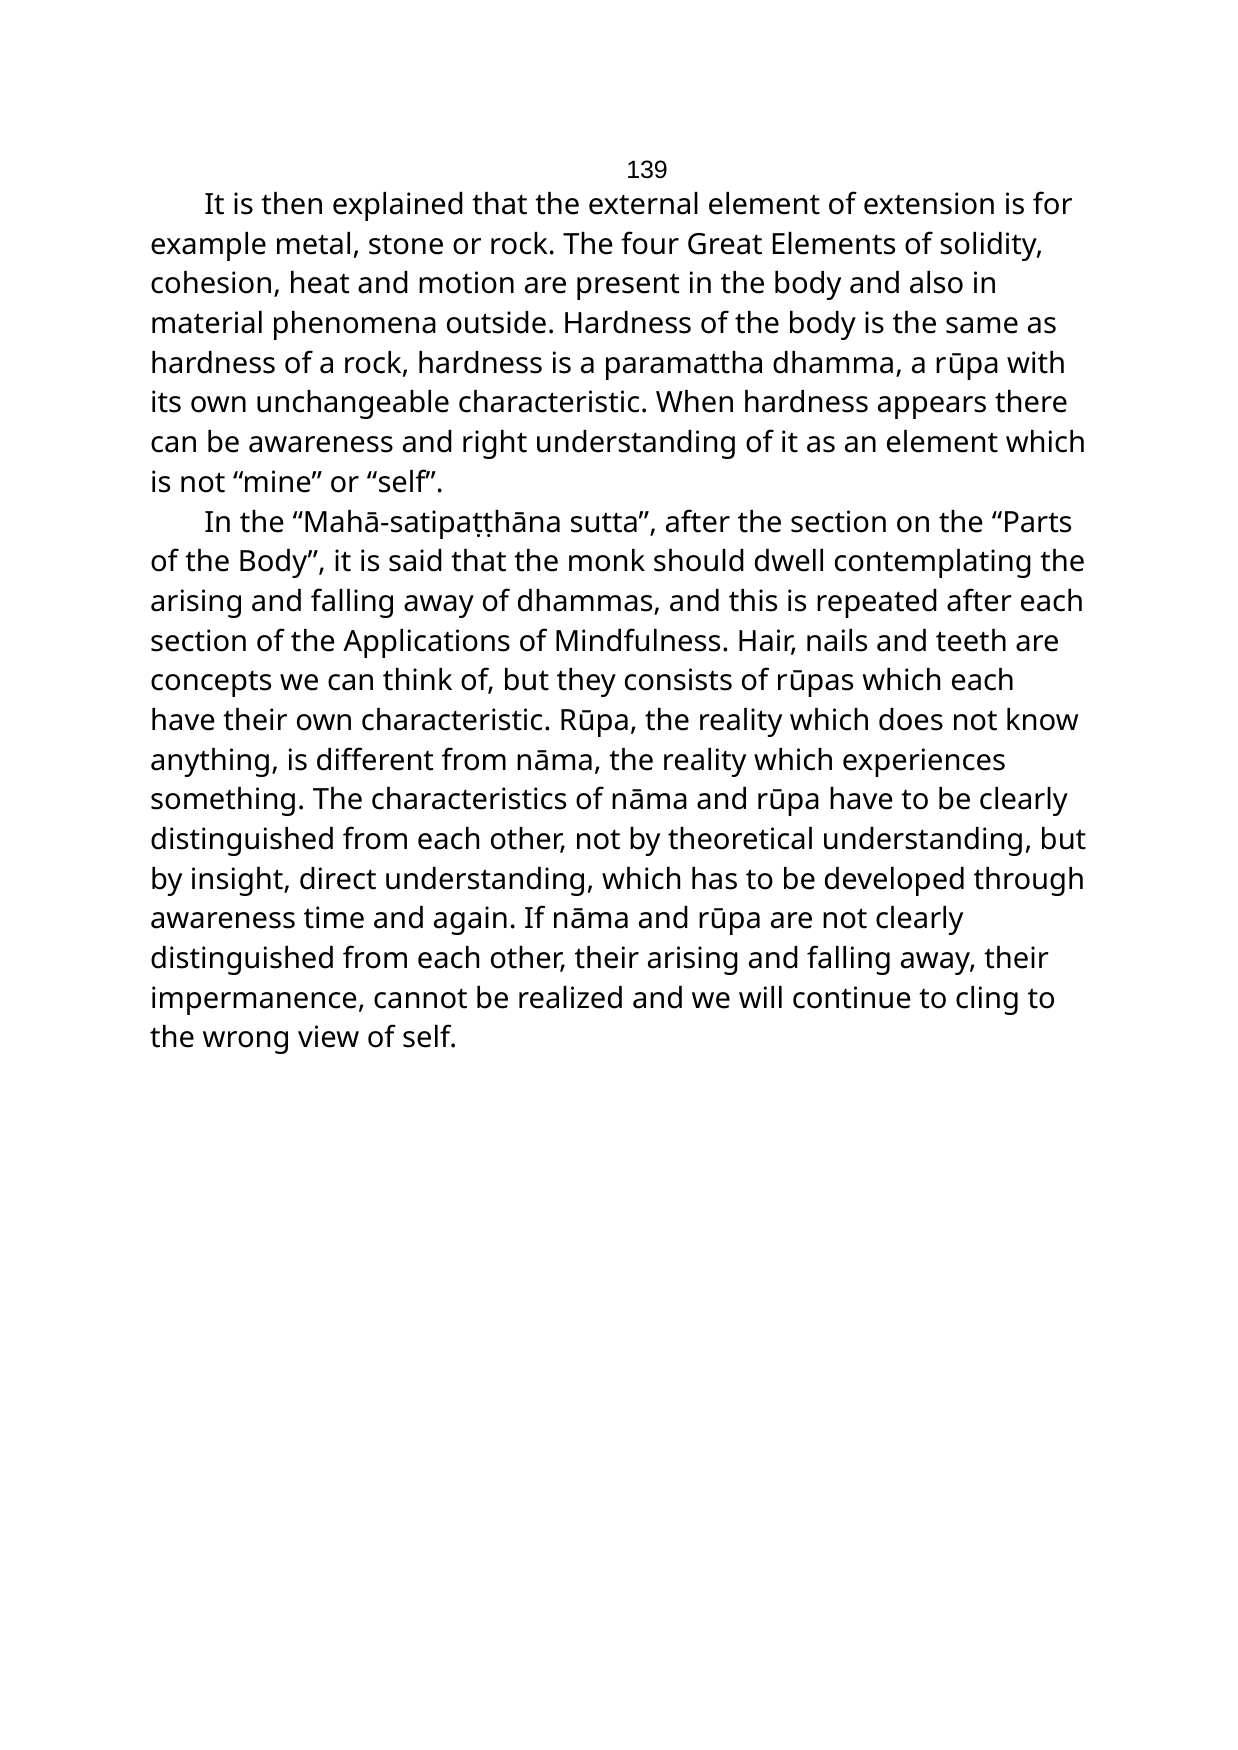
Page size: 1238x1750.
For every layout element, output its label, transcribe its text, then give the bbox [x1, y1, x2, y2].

text In the “Mahā-satipaṭṭhāna sutta”, after the section on the “Parts of the Body”, it is said that the monk should dwell contemplating the arising and falling away of dhammas, and this is repeated after each section of the Applications of Mindfulness. Hair, nails and teeth are concepts we can think of, but they consists of rūpas which each have their own characteristic. Rūpa, the reality which does not know anything, is different from nāma, the reality which experiences something. The characteristics of nāma and rūpa have to be clearly distinguished from each other, not by theoretical understanding, but by insight, direct understanding, which has to be developed through awareness time and again. If nāma and rūpa are not clearly distinguished from each other, their arising and falling away, their impermanence, cannot be realized and we will continue to cling to the wrong view of self. [150, 501, 1087, 1056]
text It is then explained that the external element of extension is for example metal, stone or rock. The four Great Elements of solidity, cohesion, heat and motion are present in the body and also in material phenomena outside. Hardness of the body is the same as hardness of a rock, hardness is a paramattha dhamma, a rūpa with its own unchangeable characteristic. When hardness appears there can be awareness and right understanding of it as an element which is not “mine” or “self”. [150, 183, 1087, 501]
